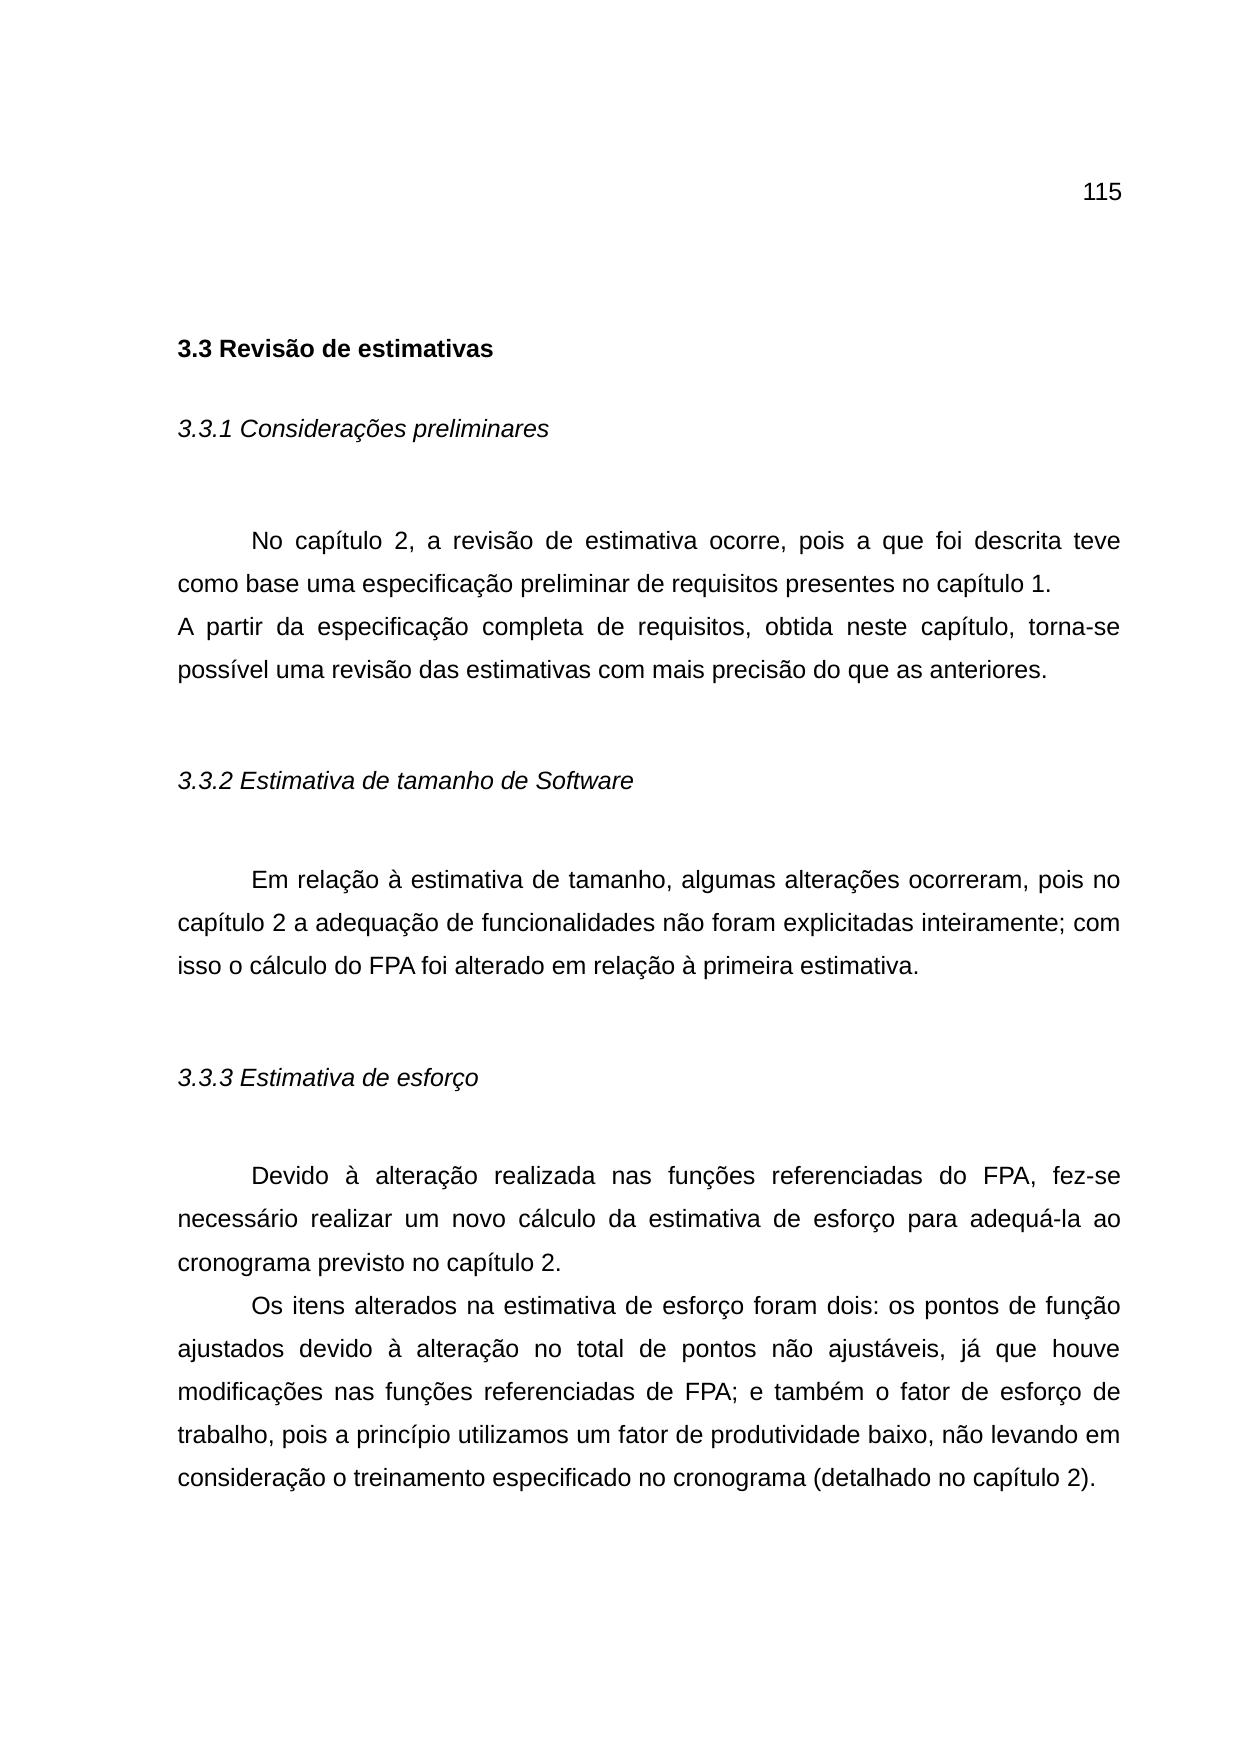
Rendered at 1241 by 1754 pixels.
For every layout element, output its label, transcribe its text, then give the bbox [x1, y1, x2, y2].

subtitle 3.3 Revisão de estimativas [177, 334, 1122, 363]
subtitle 3.3.1 Considerações preliminares [177, 414, 1122, 443]
text A partir da especificação completa de requisitos, obtida neste capítulo, torna-se possível uma revisão das estimativas com mais precisão do que as anteriores. [177, 612, 1122, 684]
text Em relação à estimativa de tamanho, algumas alterações ocorreram, pois no capítulo 2 a adequação de funcionalidades não foram explicitadas inteiramente; com isso o cálculo do FPA foi alterado em relação à primeira estimativa. [177, 865, 1122, 980]
text Devido à alteração realizada nas funções referenciadas do FPA, fez-se necessário realizar um novo cálculo da estimativa de esforço para adequá-la ao cronograma previsto no capítulo 2. [177, 1161, 1122, 1276]
subtitle 3.3.3 Estimativa de esforço [177, 1063, 1122, 1091]
text No capítulo 2, a revisão de estimativa ocorre, pois a que foi descrita teve como base uma especificação preliminar de requisitos presentes no capítulo 1. [177, 526, 1122, 598]
text Os itens alterados na estimativa de esforço foram dois: os pontos de função ajustados devido à alteração no total de pontos não ajustáveis, já que houve modificações nas funções referenciadas de FPA; e também o fator de esforço de trabalho, pois a princípio utilizamos um fator de produtividade baixo, não levando em consideração o treinamento especificado no cronograma (detalhado no capítulo 2). [177, 1291, 1122, 1492]
subtitle 3.3.2 Estimativa de tamanho de Software [177, 766, 1122, 795]
